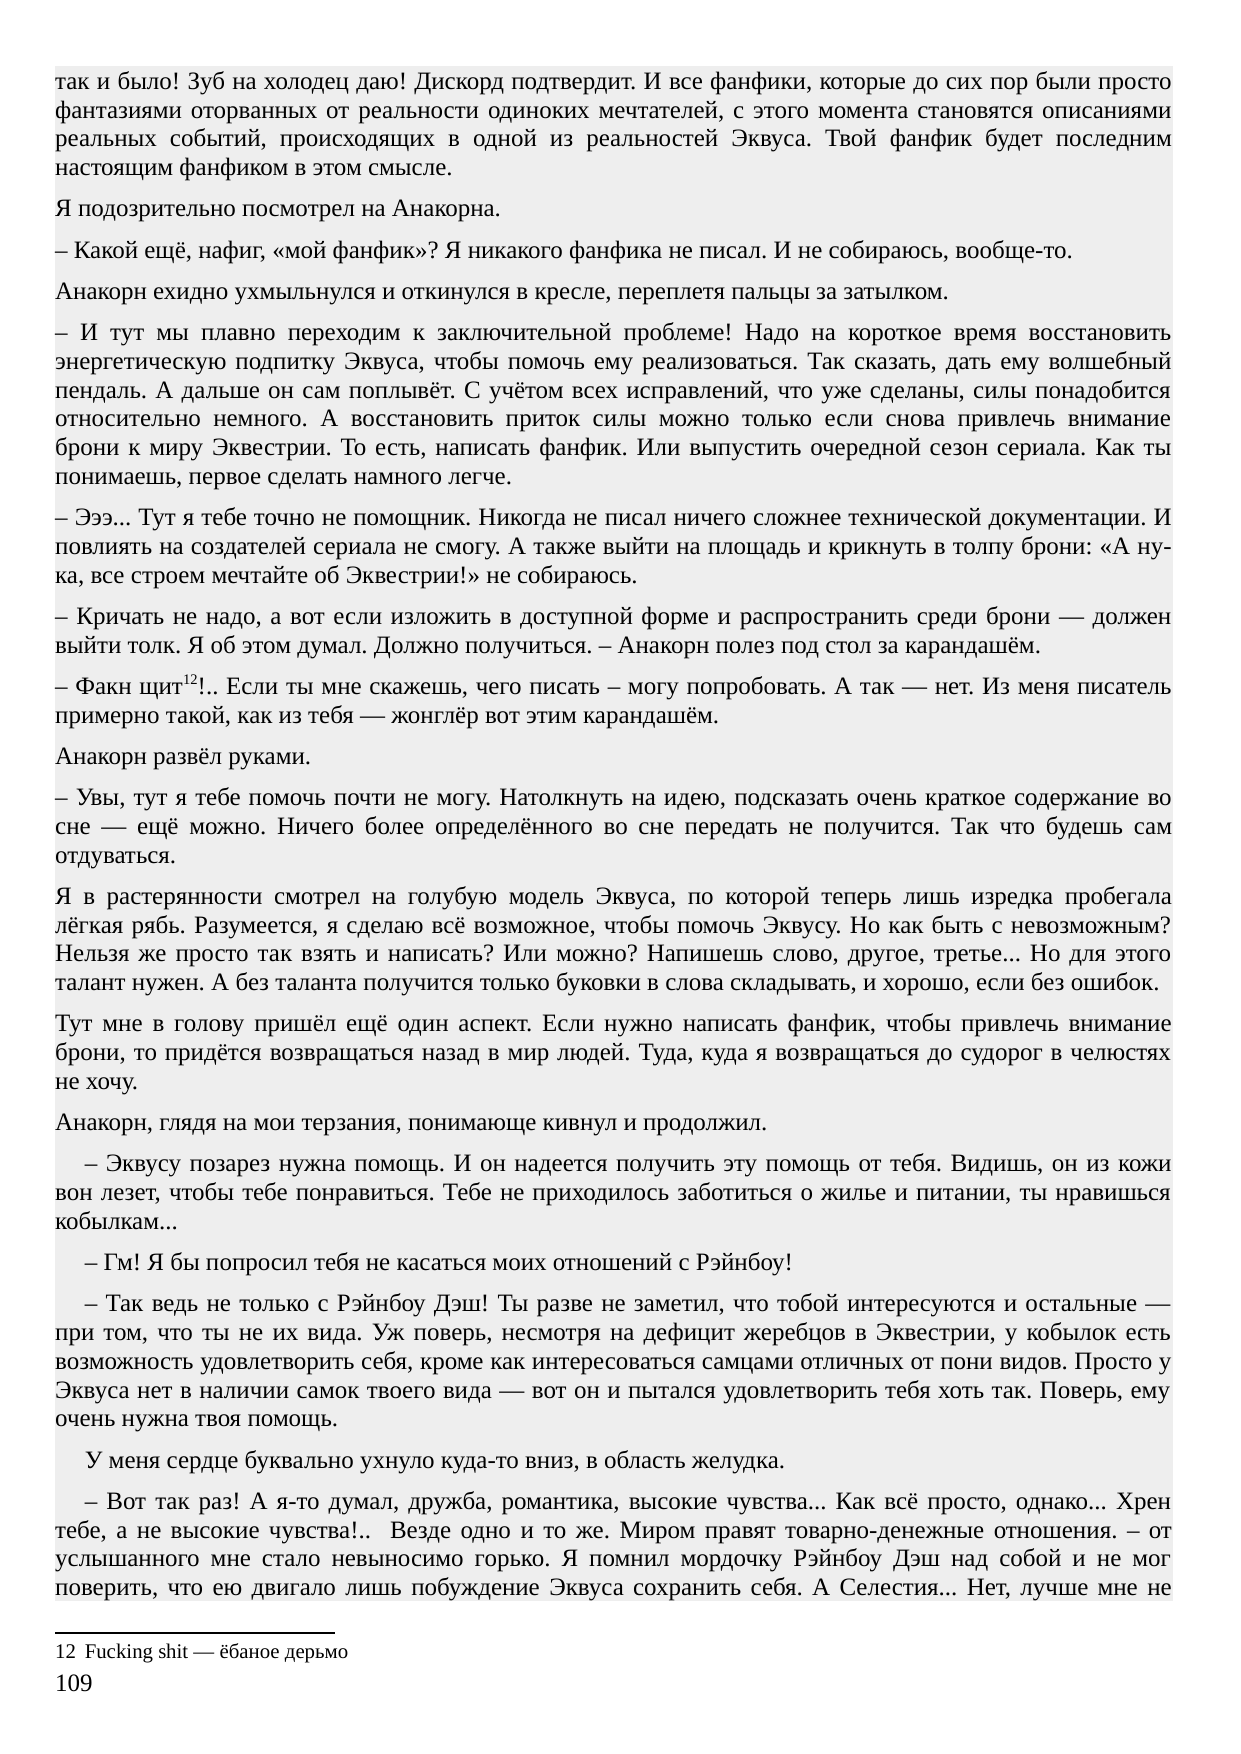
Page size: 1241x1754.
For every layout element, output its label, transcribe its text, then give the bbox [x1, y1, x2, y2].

text Анакорн развёл руками. [55, 741, 1173, 770]
text Fucking shit — ёбаное дерьмо [55, 1639, 1173, 1663]
text Я в растерянности смотрел на голубую модель Эквуса, по которой теперь лишь изредка пробегала лёгкая рябь. Разумеется, я сделаю всё возможное, чтобы помочь Эквусу. Но как быть с невозможным? Нельзя же просто так взять и написать? Или можно? Напишешь слово, другое, третье... Но для этого талант нужен. А без таланта получится только буковки в слова складывать, и хорошо, если без ошибок. [55, 881, 1173, 996]
text – Кричать не надо, а вот если изложить в доступной форме и распространить среди брони — должен выйти толк. Я об этом думал. Должно получиться. – Анакорн полез под стол за карандашём. [55, 601, 1173, 658]
text – Эквусу позарез нужна помощь. И он надеется получить эту помощь от тебя. Видишь, он из кожи вон лезет, чтобы тебе понравиться. Тебе не приходилось заботиться о жилье и питании, ты нравишься кобылкам... [55, 1148, 1173, 1235]
text – Гм! Я бы попросил тебя не касаться моих отношений с Рэйнбоу! [55, 1247, 1173, 1276]
text У меня сердце буквально ухнуло куда-то вниз, в область желудка. [55, 1445, 1173, 1473]
text – И тут мы плавно переходим к заключительной проблеме! Надо на короткое время восстановить энергетическую подпитку Эквуса, чтобы помочь ему реализоваться. Так сказать, дать ему волшебный пендаль. А дальше он сам поплывёт. С учётом всех исправлений, что уже сделаны, силы понадобится относительно немного. А восстановить приток силы можно только если снова привлечь внимание брони к миру Эквестрии. То есть, написать фанфик. Или выпустить очередной сезон сериала. Как ты понимаешь, первое сделать намного легче. [55, 317, 1173, 490]
text – Так ведь не только с Рэйнбоу Дэш! Ты разве не заметил, что тобой интересуются и остальные — при том, что ты не их вида. Уж поверь, несмотря на дефицит жеребцов в Эквестрии, у кобылок есть возможность удовлетворить себя, кроме как интересоваться самцами отличных от пони видов. Просто у Эквуса нет в наличии самок твоего вида — вот он и пытался удовлетворить тебя хоть так. Поверь, ему очень нужна твоя помощь. [55, 1288, 1173, 1432]
text Анакорн ехидно ухмыльнулся и откинулся в кресле, переплетя пальцы за затылком. [55, 276, 1173, 305]
text Тут мне в голову пришёл ещё один аспект. Если нужно написать фанфик, чтобы привлечь внимание брони, то придётся возвращаться назад в мир людей. Туда, куда я возвращаться до судорог в челюстях не хочу. [55, 1008, 1173, 1095]
text – Увы, тут я тебе помочь почти не могу. Натолкнуть на идею, подсказать очень краткое содержание во сне — ещё можно. Ничего более определённого во сне передать не получится. Так что будешь сам отдуваться. [55, 782, 1173, 868]
text – Эээ... Тут я тебе точно не помощник. Никогда не писал ничего сложнее технической документации. И повлиять на создателей сериала не смогу. А также выйти на площадь и крикнуть в толпу брони: «А ну-ка, все строем мечтайте об Эквестрии!» не собираюсь. [55, 502, 1173, 588]
text – Факн щит!.. Если ты мне скажешь, чего писать – могу попробовать. А так — нет. Из меня писатель примерно такой, как из тебя — жонглёр вот этим карандашём. [55, 671, 1173, 728]
text – Вот так раз! А я-то думал, дружба, романтика, высокие чувства... Как всё просто, однако... Хрен тебе, а не высокие чувства!.. Везде одно и то же. Миром правят товарно-денежные отношения. – от услышанного мне стало невыносимо горько. Я помнил мордочку Рэйнбоу Дэш над собой и не мог поверить, что ею двигало лишь побуждение Эквуса сохранить себя. А Селестия... Нет, лучше мне не [55, 1486, 1173, 1601]
text Анакорн, глядя на мои терзания, понимающе кивнул и продолжил. [55, 1107, 1173, 1136]
text – Какой ещё, нафиг, «мой фанфик»? Я никакого фанфика не писал. И не собираюсь, вообще-то. [55, 235, 1173, 263]
text Я подозрительно посмотрел на Анакорна. [55, 193, 1173, 222]
text так и было! Зуб на холодец даю! Дискорд подтвердит. И все фанфики, которые до сих пор были просто фантазиями оторванных от реальности одиноких мечтателей, с этого момента становятся описаниями реальных событий, происходящих в одной из реальностей Эквуса. Твой фанфик будет последним настоящим фанфиком в этом смысле. [55, 66, 1173, 181]
